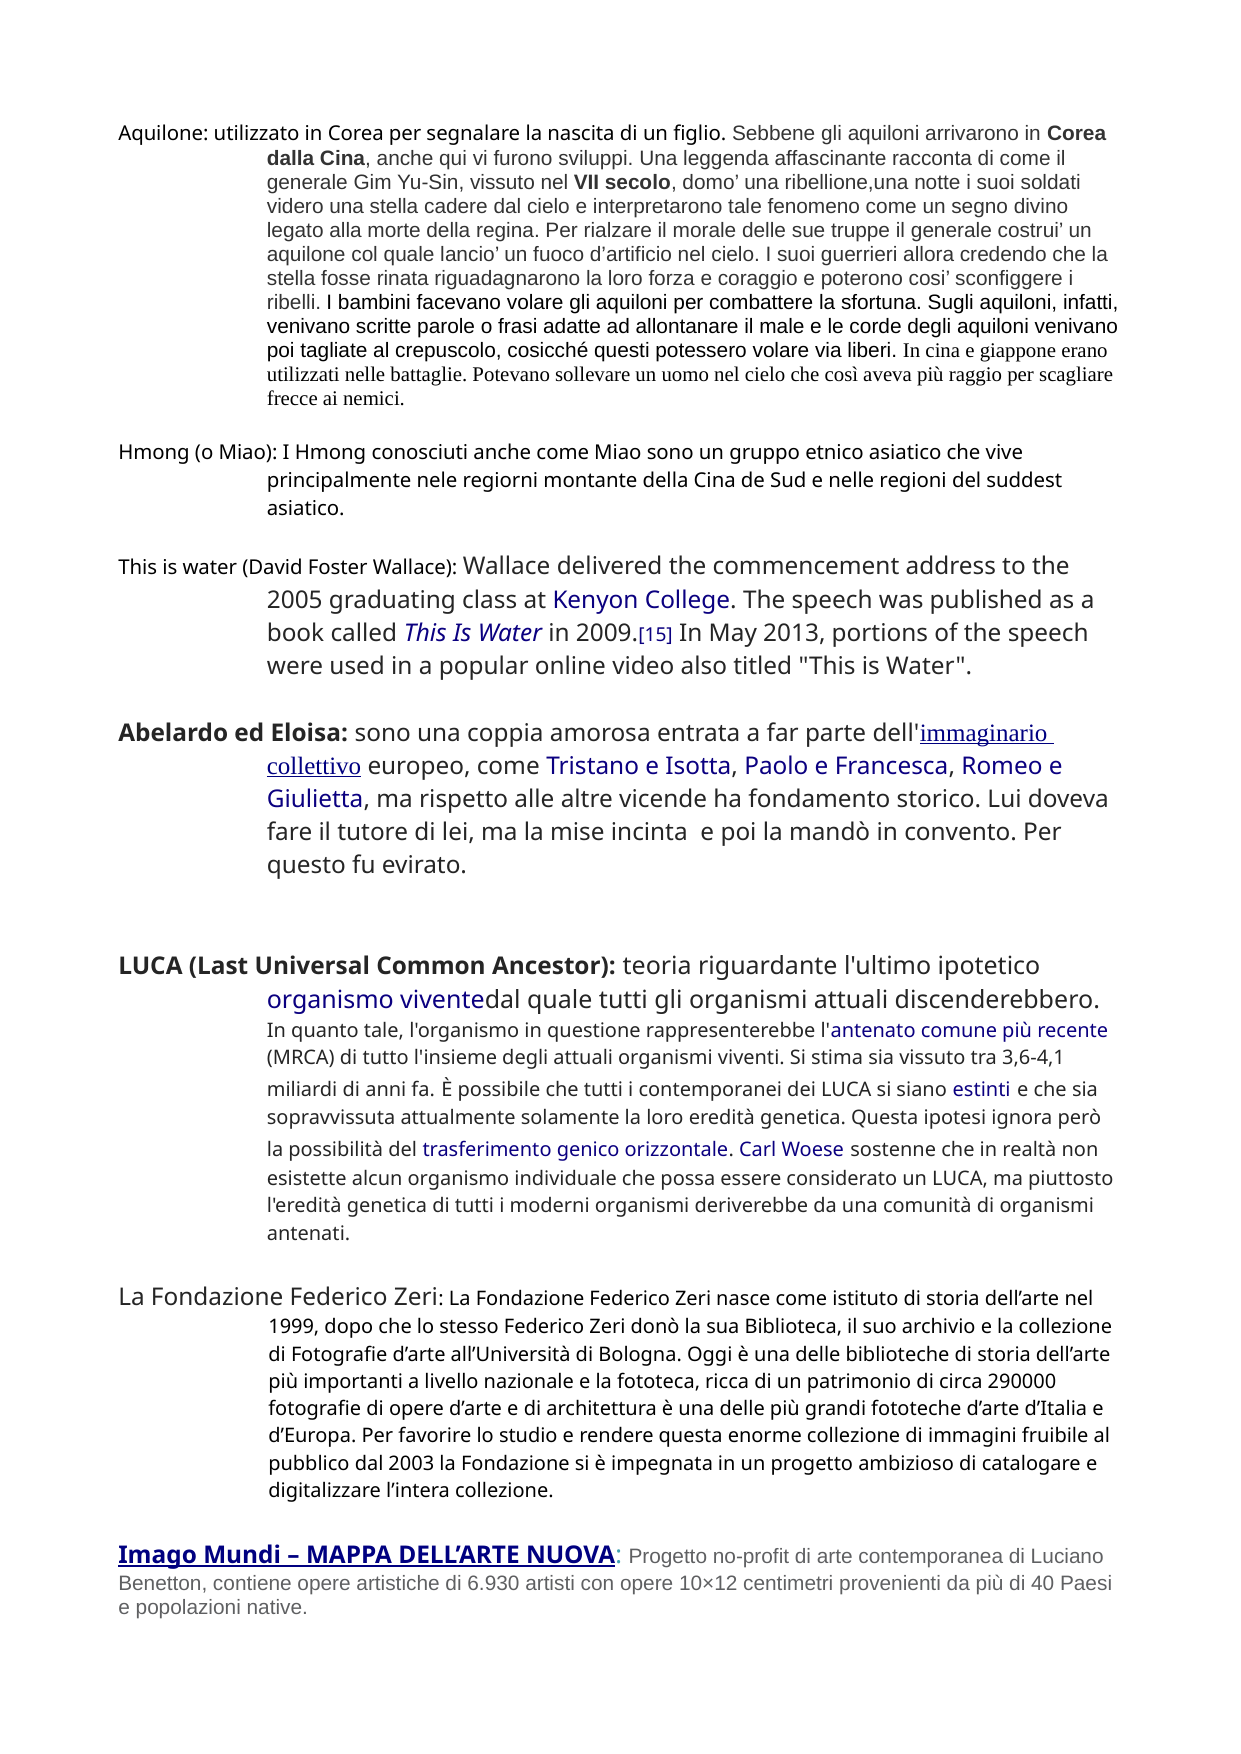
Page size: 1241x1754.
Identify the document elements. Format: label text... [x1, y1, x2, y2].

text This is water (David Foster Wallace): Wallace delivered the commencement address to the 2005 graduating class at Kenyon College. The speech was published as a book called This Is Water in 2009.[15] In May 2013, portions of the speech were used in a popular online video also titled "This is Water". [118, 549, 1122, 682]
text Imago Mundi – MAPPA DELL’ARTE NUOVA: Progetto no-profit di arte contemporanea di Luciano Benetton, contiene opere artistiche di 6.930 artisti con opere 10×12 centimetri provenienti da più di 40 Paesi e popolazioni native. [118, 1537, 1122, 1618]
text Abelardo ed Eloisa: sono una coppia amorosa entrata a far parte dell'immaginario collettivo europeo, come Tristano e Isotta, Paolo e Francesca, Romeo e Giulietta, ma rispetto alle altre vicende ha fondamento storico. Lui doveva fare il tutore di lei, ma la mise incinta e poi la mandò in convento. Per questo fu evirato. [118, 715, 1122, 881]
text Aquilone: utilizzato in Corea per segnalare la nascita di un figlio. Sebbene gli aquiloni arrivarono in Corea dalla Cina, anche qui vi furono sviluppi. Una leggenda affascinante racconta di come il generale Gim Yu-Sin, vissuto nel VII secolo, domo’ una ribellione,una notte i suoi soldati videro una stella cadere dal cielo e interpretarono tale fenomeno come un segno divino legato alla morte della regina. Per rialzare il morale delle sue truppe il generale costrui’ un aquilone col quale lancio’ un fuoco d’artificio nel cielo. I suoi guerrieri allora credendo che la stella fosse rinata riguadagnarono la loro forza e coraggio e poterono cosi’ sconfiggere i ribelli. I bambini facevano volare gli aquiloni per combattere la sfortuna. Sugli aquiloni, infatti, venivano scritte parole o frasi adatte ad allontanare il male e le corde degli aquiloni venivano poi tagliate al crepuscolo, cosicché questi potessero volare via liberi. In cina e giappone erano utilizzati nelle battaglie. Potevano sollevare un uomo nel cielo che così aveva più raggio per scagliare frecce ai nemici. [118, 118, 1122, 410]
text LUCA (Last Universal Common Ancestor): teoria riguardante l'ultimo ipotetico organismo viventedal quale tutti gli organismi attuali discenderebbero. In quanto tale, l'organismo in questione rappresenterebbe l'antenato comune più recente (MRCA) di tutto l'insieme degli attuali organismi viventi. Si stima sia vissuto tra 3,6-4,1 miliardi di anni fa. È possibile che tutti i contemporanei dei LUCA si siano estinti e che sia sopravvissuta attualmente solamente la loro eredità genetica. Questa ipotesi ignora però la possibilità del trasferimento genico orizzontale. Carl Woese sostenne che in realtà non esistette alcun organismo individuale che possa essere considerato un LUCA, ma piuttosto l'eredità genetica di tutti i moderni organismi deriverebbe da una comunità di organismi antenati. [118, 947, 1122, 1246]
text La Fondazione Federico Zeri: La Fondazione Federico Zeri nasce come istituto di storia dell’arte nel 1999, dopo che lo stesso Federico Zeri donò la sua Biblioteca, il suo archivio e la collezione di Fotografie d’arte all’Università di Bologna. Oggi è una delle biblioteche di storia dell’arte più importanti a livello nazionale e la fototeca, ricca di un patrimonio di circa 290000 fotografie di opere d’arte e di architettura è una delle più grandi fototeche d’arte d’Italia e d’Europa. Per favorire lo studio e rendere questa enorme collezione di immagini fruibile al pubblico dal 2003 la Fondazione si è impegnata in un progetto ambizioso di catalogare e digitalizzare l’intera collezione. [118, 1279, 1122, 1503]
text Hmong (o Miao): I Hmong conosciuti anche come Miao sono un gruppo etnico asiatico che vive principalmente nele regiorni montante della Cina de Sud e nelle regioni del suddest asiatico. [118, 438, 1122, 521]
